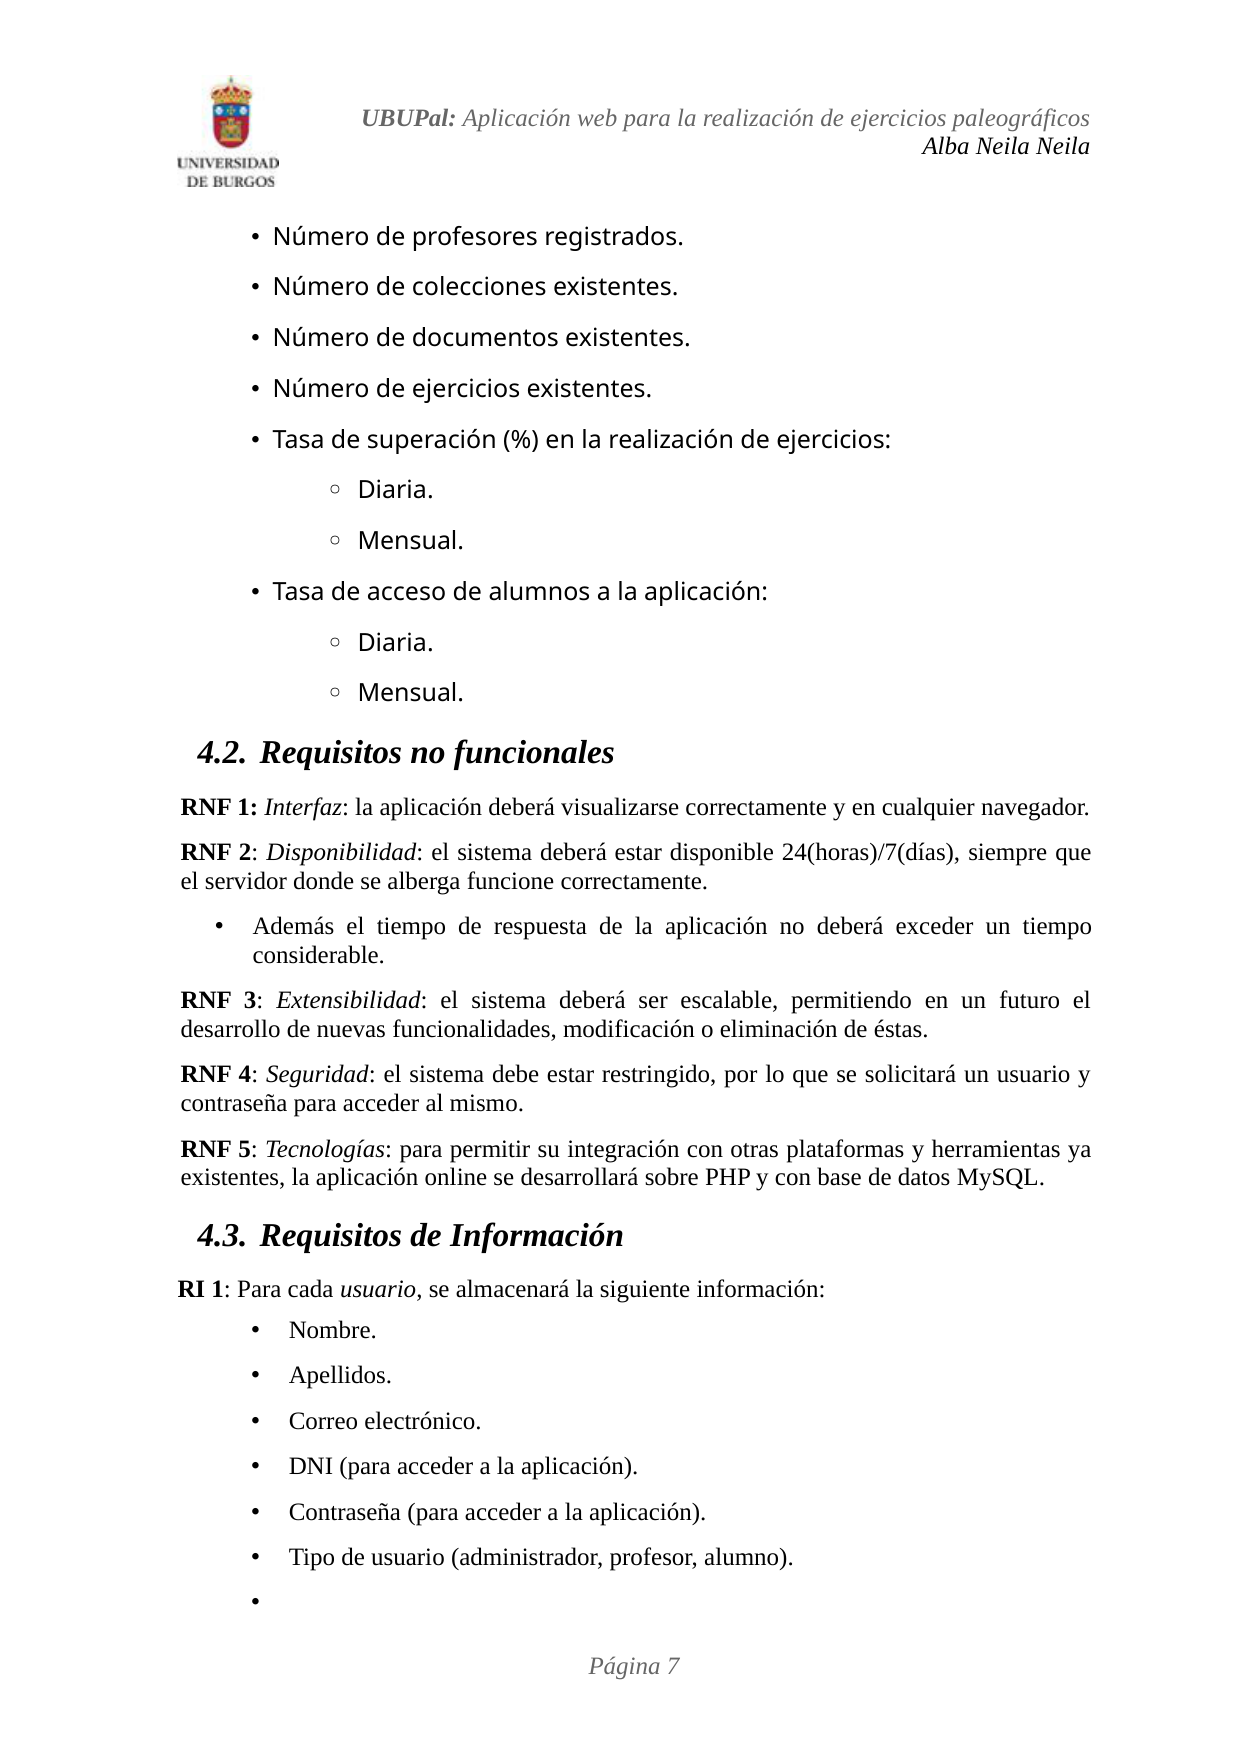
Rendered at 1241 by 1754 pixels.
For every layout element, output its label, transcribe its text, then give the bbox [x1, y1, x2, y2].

picture [177, 75, 279, 187]
list Contraseña (para acceder a la aplicación). [251, 1497, 1092, 1525]
subtitle Requisitos no funcionales [189, 733, 1092, 771]
text ◦ Diaria. [325, 472, 1092, 506]
text • Número de colecciones existentes. [251, 269, 1092, 303]
text • Tasa de acceso de alumnos a la aplicación: [251, 573, 1092, 607]
subtitle Requisitos de Información [189, 1215, 1092, 1253]
list RNF 5: Tecnologías: para permitir su integración con otras plataformas y herramientas ya existentes, la aplicación online se desarrollará sobre PHP y con base de datos MySQL. [180, 1134, 1092, 1191]
list DNI (para acceder a la aplicación). [251, 1451, 1092, 1480]
text RI 1: Para cada usuario, se almacenará la siguiente información: [177, 1274, 1092, 1302]
list Correo electrónico. [251, 1406, 1092, 1434]
list RNF 2: Disponibilidad: el sistema deberá estar disponible 24(horas)/7(días), siempre que el servidor donde se alberga funcione correctamente. [180, 837, 1092, 894]
text • Tasa de superación (%) en la realización de ejercicios: [251, 421, 1092, 455]
list RNF 1: Interfaz: la aplicación deberá visualizarse correctamente y en cualquier navegador. [180, 792, 1092, 820]
text ◦ Mensual. [325, 675, 1092, 709]
text • Número de profesores registrados. [251, 218, 1092, 252]
list Además el tiempo de respuesta de la aplicación no deberá exceder un tiempo considerable. [215, 911, 1092, 969]
text • Número de ejercicios existentes. [251, 371, 1092, 404]
list RNF 4: Seguridad: el sistema debe estar restringido, por lo que se solicitará un usuario y contraseña para acceder al mismo. [180, 1059, 1092, 1117]
list Tipo de usuario (administrador, profesor, alumno). [251, 1542, 1092, 1571]
list RNF 3: Extensibilidad: el sistema deberá ser escalable, permitiendo en un futuro el desarrollo de nuevas funcionalidades, modificación o eliminación de éstas. [180, 985, 1092, 1043]
text ◦ Diaria. [325, 624, 1092, 658]
text ◦ Mensual. [325, 523, 1092, 557]
list Nombre. [251, 1315, 1092, 1344]
list Apellidos. [251, 1360, 1092, 1389]
text • Número de documentos existentes. [251, 320, 1092, 354]
